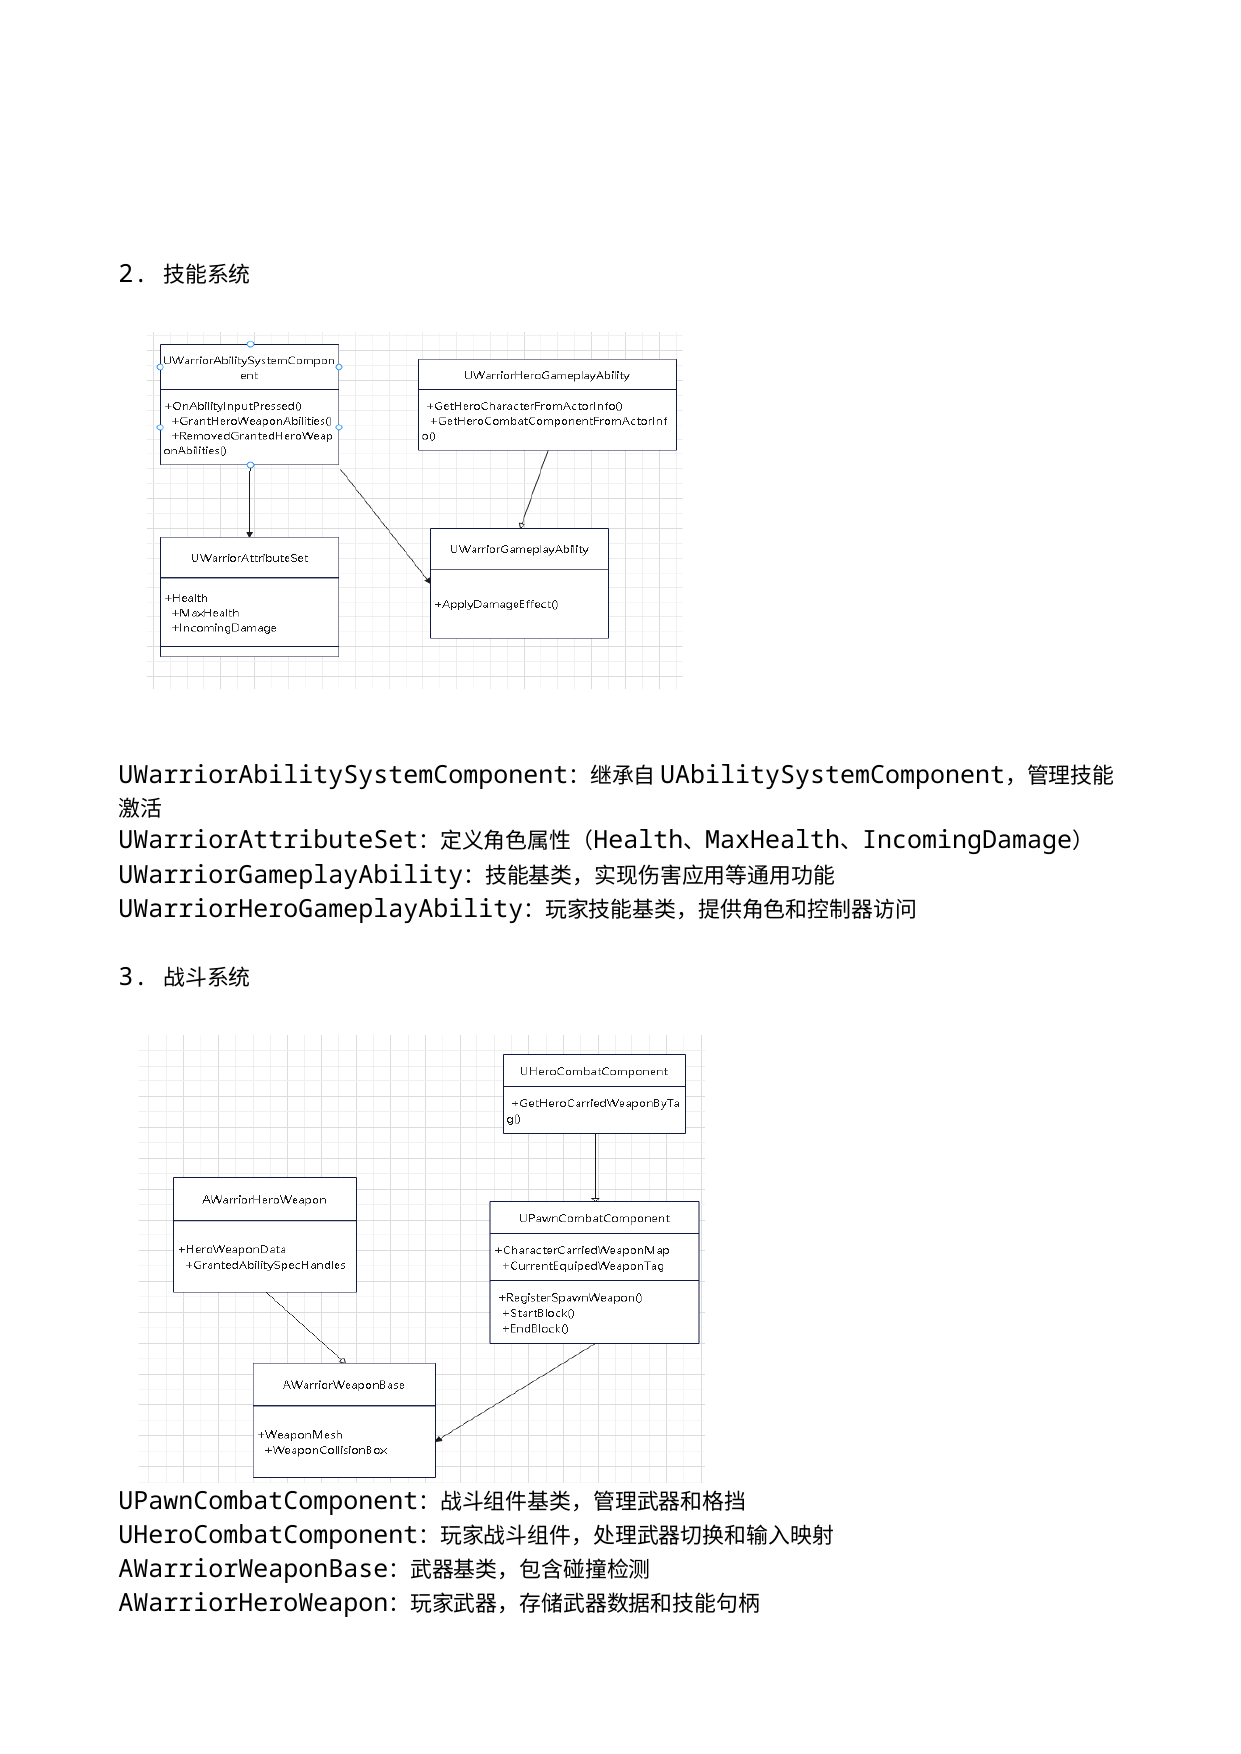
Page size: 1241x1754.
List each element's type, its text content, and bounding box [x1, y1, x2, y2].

picture [146, 332, 683, 689]
text 3. 战斗系统 [118, 958, 1122, 992]
text UWarriorAbilitySystemComponent：继承自UAbilitySystemComponent，管理技能激活 UWarriorAttributeSet：定义角色属性（Health、MaxHealth、IncomingDamage） UWarriorGameplayAbility：技能基类，实现伤害应用等通用功能 UWarriorHeroGameplayAbility：玩家技能基类，提供角色和控制器访问 [118, 722, 1122, 958]
picture [138, 1035, 705, 1483]
text 2. 技能系统 [118, 256, 1122, 290]
text UPawnCombatComponent：战斗组件基类，管理武器和格挡 UHeroCombatComponent：玩家战斗组件，处理武器切换和输入映射 AWarriorWeaponBase：武器基类，包含碰撞检测 AWarriorHeroWeapon：玩家武器，存储武器数据和技能句柄 [118, 992, 1122, 1619]
